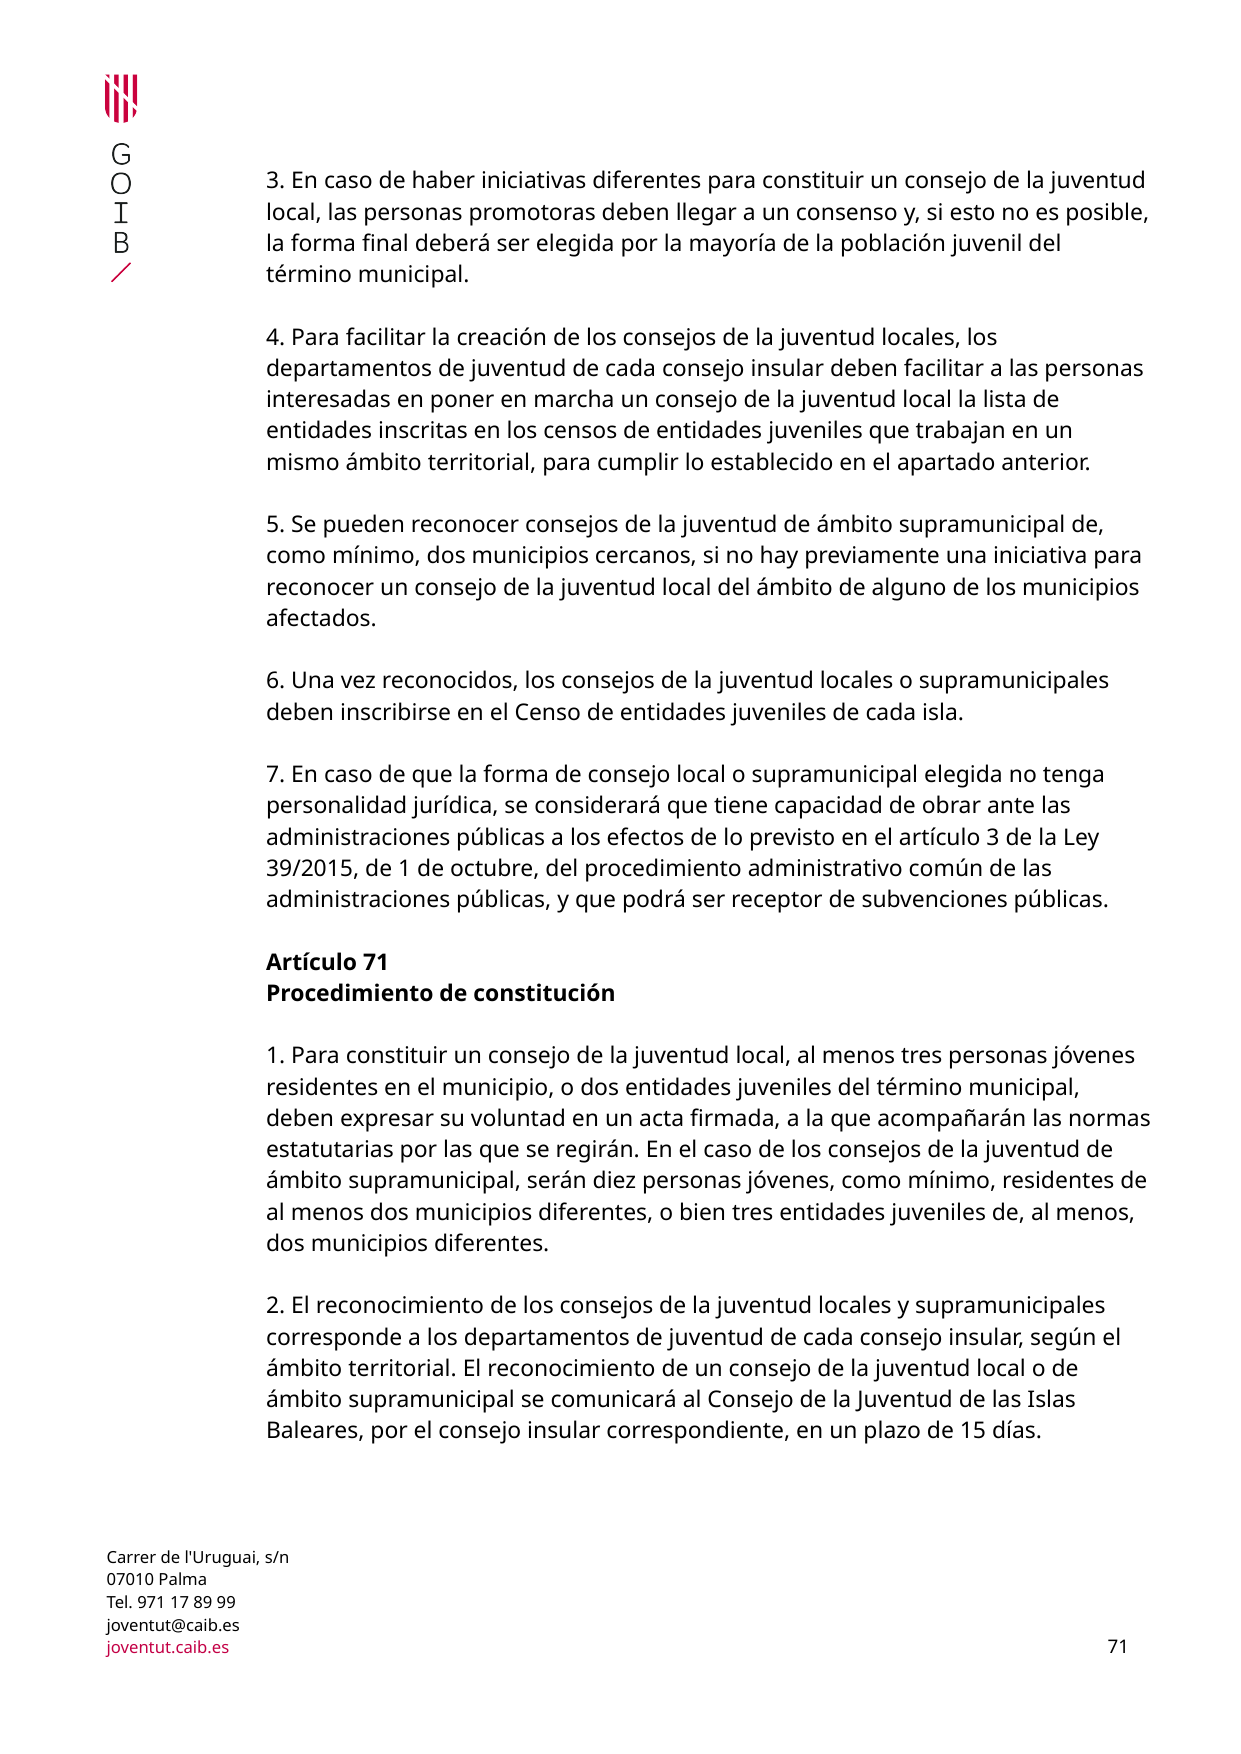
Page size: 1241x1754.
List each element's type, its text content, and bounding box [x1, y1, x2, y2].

text Procedimiento de constitución [266, 977, 1152, 1008]
text 6. Una vez reconocidos, los consejos de la juventud locales o supramunicipales deben inscribirse en el Censo de entidades juveniles de cada isla. [266, 664, 1152, 727]
text 4. Para facilitar la creación de los consejos de la juventud locales, los departamentos de juventud de cada consejo insular deben facilitar a las personas interesadas en poner en marcha un consejo de la juventud local la lista de entidades inscritas en los censos de entidades juveniles que trabajan en un mismo ámbito territorial, para cumplir lo establecido en el apartado anterior. [266, 320, 1152, 477]
text 7. En caso de que la forma de consejo local o supramunicipal elegida no tenga personalidad jurídica, se considerará que tiene capacidad de obrar ante las administraciones públicas a los efectos de lo previsto en el artículo 3 de la Ley 39/2015, de 1 de octubre, del procedimiento administrativo común de las administraciones públicas, y que podrá ser receptor de subvenciones públicas. [266, 758, 1152, 914]
text 2. El reconocimiento de los consejos de la juventud locales y supramunicipales corresponde a los departamentos de juventud de cada consejo insular, según el ámbito territorial. El reconocimiento de un consejo de la juventud local o de ámbito supramunicipal se comunicará al Consejo de la Juventud de las Islas Baleares, por el consejo insular correspondiente, en un plazo de 15 días. [266, 1289, 1152, 1445]
text 5. Se pueden reconocer consejos de la juventud de ámbito supramunicipal de, como mínimo, dos municipios cercanos, si no hay previamente una iniciativa para reconocer un consejo de la juventud local del ámbito de alguno de los municipios afectados. [266, 508, 1152, 633]
picture [76, 51, 166, 313]
text Artículo 71 [266, 945, 1152, 977]
text 1. Para constituir un consejo de la juventud local, al menos tres personas jóvenes residentes en el municipio, o dos entidades juveniles del término municipal, deben expresar su voluntad en un acta firmada, a la que acompañarán las normas estatutarias por las que se regirán. En el caso de los consejos de la juventud de ámbito supramunicipal, serán diez personas jóvenes, como mínimo, residentes de al menos dos municipios diferentes, o bien tres entidades juveniles de, al menos, dos municipios diferentes. [266, 1039, 1152, 1258]
text 3. En caso de haber iniciativas diferentes para constituir un consejo de la juventud local, las personas promotoras deben llegar a un consenso y, si esto no es posible, la forma final deberá ser elegida por la mayoría de la población juvenil del término municipal. [266, 164, 1152, 289]
